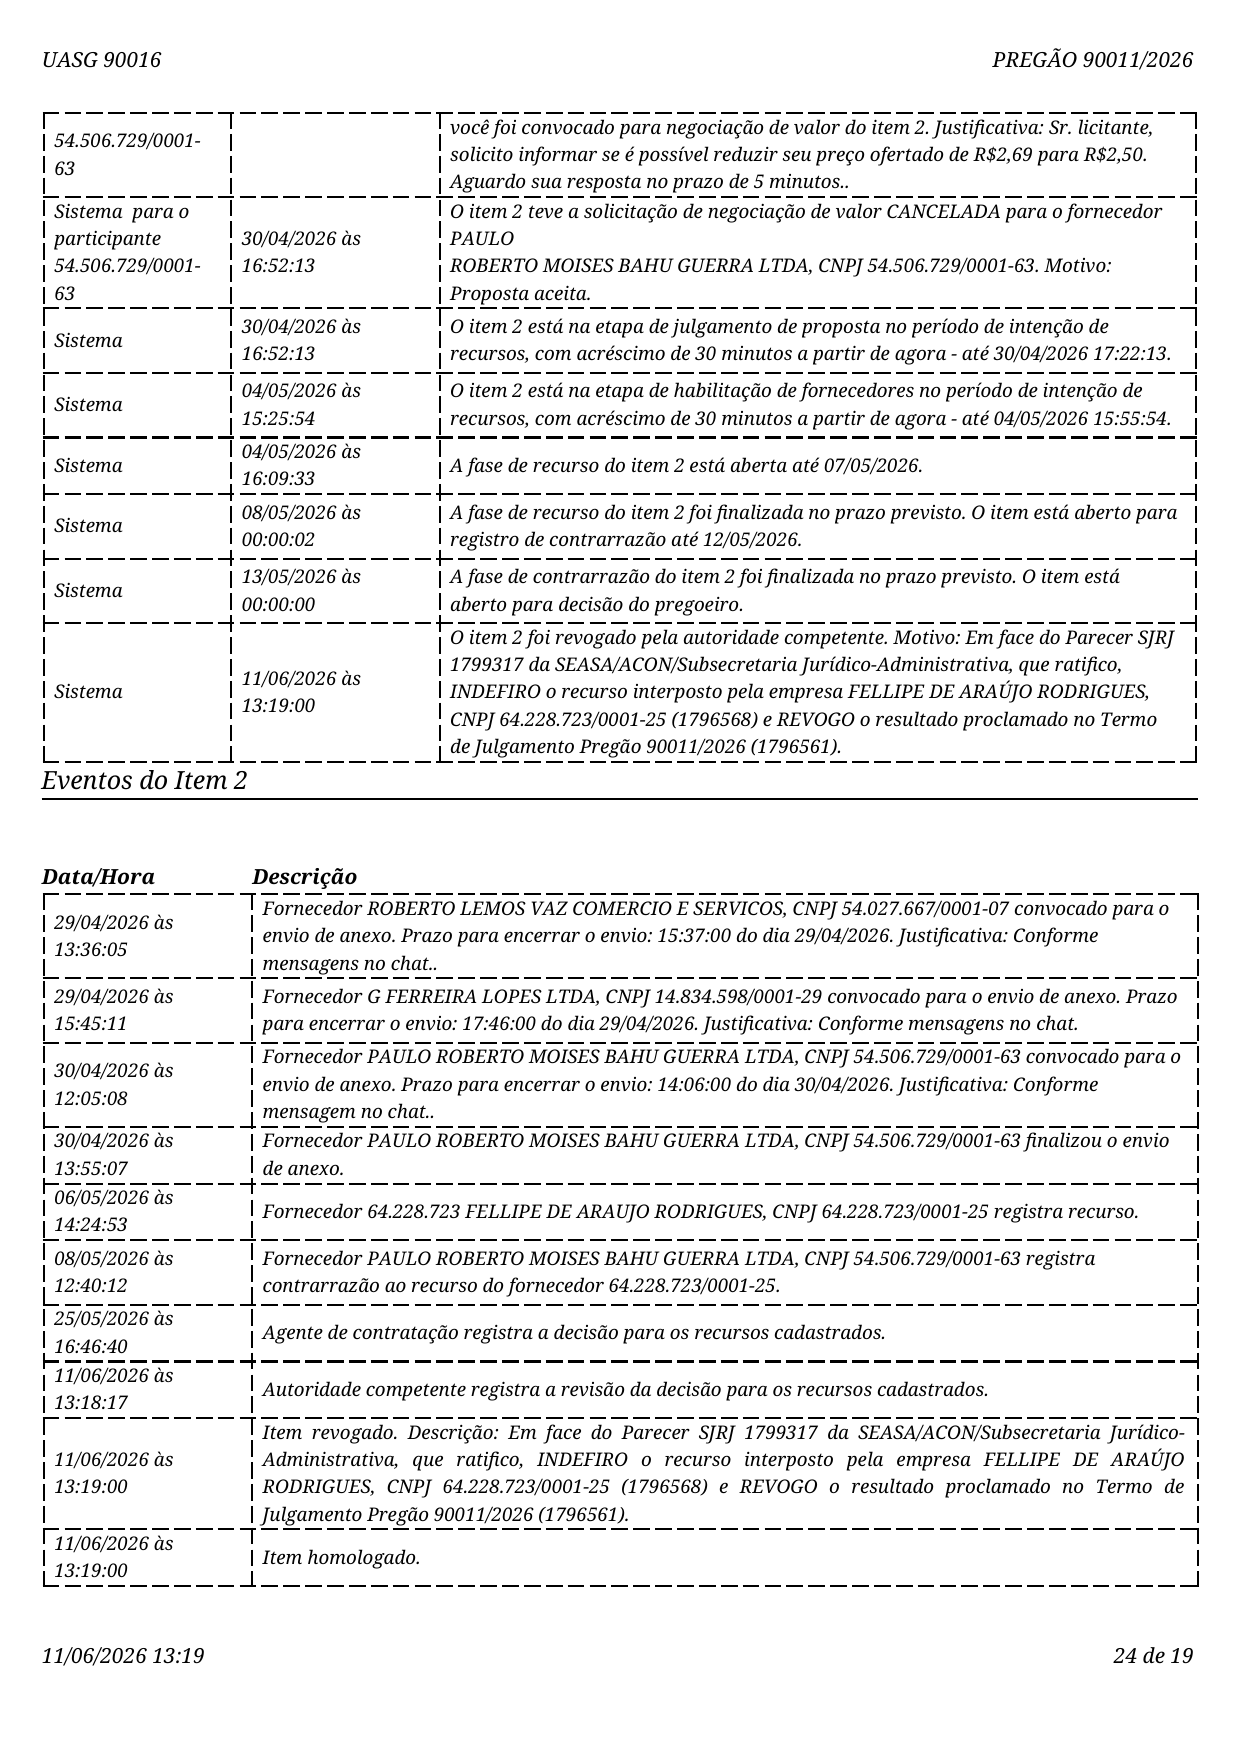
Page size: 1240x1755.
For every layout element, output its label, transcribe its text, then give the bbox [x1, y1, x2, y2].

table_cell A fase de contrarrazão do item 2 foi finalizada no prazo previsto. O item está aberto para decisão do pregoeiro. [440, 558, 1196, 622]
table_cell Agente de contratação registra a decisão para os recursos cadastrados. [252, 1304, 1198, 1360]
table_cell 04/05/2026 às 16:09:33 [231, 436, 439, 493]
table_header Fornecedor ROBERTO LEMOS VAZ COMERCIO E SERVICOS, CNPJ 54.027.667/0001-07 convocado para o envio de anexo. Prazo para encerrar o envio: 15:37:00 do dia 29/04/2026. Justificativa: Conforme mensagens no chat.. [252, 893, 1198, 977]
table_cell O item 2 teve a solicitação de negociação de valor CANCELADA para o fornecedor PAULO ROBERTO MOISES BAHU GUERRA LTDA, CNPJ 54.506.729/0001-63. Motivo: Proposta aceita. [440, 196, 1196, 307]
table_cell 54.506.729/0001-63 [44, 112, 231, 196]
table_cell 06/05/2026 às 14:24:53 [44, 1183, 252, 1239]
table_cell 30/04/2026 às 16:52:13 [231, 307, 439, 372]
table_cell 30/04/2026 às 16:52:13 [231, 196, 439, 307]
table_cell 11/06/2026 às 13:19:00 [231, 622, 439, 761]
table_cell Fornecedor PAULO ROBERTO MOISES BAHU GUERRA LTDA, CNPJ 54.506.729/0001-63 registra contrarrazão ao recurso do fornecedor 64.228.723/0001-25. [252, 1239, 1198, 1304]
table_cell Sistema [44, 493, 231, 558]
table_cell Item homologado. [252, 1528, 1198, 1585]
table_cell Sistema [44, 622, 231, 761]
table_cell Sistema [44, 372, 231, 436]
table_cell 29/04/2026 às 15:45:11 [44, 977, 252, 1042]
table_cell Sistema para o participante 54.506.729/0001-63 [44, 196, 231, 307]
table_cell 11/06/2026 às 13:18:17 [44, 1360, 252, 1417]
table_cell Fornecedor PAULO ROBERTO MOISES BAHU GUERRA LTDA, CNPJ 54.506.729/0001-63 finalizou o envio de anexo. [252, 1126, 1198, 1182]
table_cell Autoridade competente registra a revisão da decisão para os recursos cadastrados. [252, 1360, 1198, 1417]
table_cell 08/05/2026 às 00:00:02 [231, 493, 439, 558]
table_cell [231, 112, 439, 196]
table_cell Item revogado. Descrição: Em face do Parecer SJRJ 1799317 da SEASA/ACON/Subsecretaria Jurídico-Administrativa, que ratifico, INDEFIRO o recurso interposto pela empresa FELLIPE DE ARAÚJO RODRIGUES, CNPJ 64.228.723/0001-25 (1796568) e REVOGO o resultado proclamado no Termo de Julgamento Pregão 90011/2026 (1796561). [252, 1417, 1198, 1528]
table_cell Fornecedor G FERREIRA LOPES LTDA, CNPJ 14.834.598/0001-29 convocado para o envio de anexo. Prazo para encerrar o envio: 17:46:00 do dia 29/04/2026. Justificativa: Conforme mensagens no chat. [252, 977, 1198, 1042]
table_cell 08/05/2026 às 12:40:12 [44, 1239, 252, 1304]
table_cell Sistema [44, 307, 231, 372]
table_cell Sistema [44, 436, 231, 493]
table_cell 11/06/2026 às 13:19:00 [44, 1417, 252, 1528]
table_cell 30/04/2026 às 13:55:07 [44, 1126, 252, 1182]
subtitle Eventos do Item 2 [41, 763, 1196, 797]
table_cell Fornecedor 64.228.723 FELLIPE DE ARAUJO RODRIGUES, CNPJ 64.228.723/0001-25 registra recurso. [252, 1183, 1198, 1239]
table_cell O item 2 foi revogado pela autoridade competente. Motivo: Em face do Parecer SJRJ 1799317 da SEASA/ACON/Subsecretaria Jurídico-Administrativa, que ratifico, INDEFIRO o recurso interposto pela empresa FELLIPE DE ARAÚJO RODRIGUES, CNPJ 64.228.723/0001-25 (1796568) e REVOGO o resultado proclamado no Termo de Julgamento Pregão 90011/2026 (1796561). [440, 622, 1196, 761]
table_cell você foi convocado para negociação de valor do item 2. Justificativa: Sr. licitante, solicito informar se é possível reduzir seu preço ofertado de R$2,69 para R$2,50. Aguardo sua resposta no prazo de 5 minutos.. [440, 112, 1196, 196]
table_cell Sistema [44, 558, 231, 622]
table_cell 30/04/2026 às 12:05:08 [44, 1042, 252, 1126]
table_cell O item 2 está na etapa de julgamento de proposta no período de intenção de recursos, com acréscimo de 30 minutos a partir de agora - até 30/04/2026 17:22:13. [440, 307, 1196, 372]
table_cell 25/05/2026 às 16:46:40 [44, 1304, 252, 1360]
table_cell A fase de recurso do item 2 foi finalizada no prazo previsto. O item está aberto para registro de contrarrazão até 12/05/2026. [440, 493, 1196, 558]
table_cell 13/05/2026 às 00:00:00 [231, 558, 439, 622]
table_cell 04/05/2026 às 15:25:54 [231, 372, 439, 436]
table_cell A fase de recurso do item 2 está aberta até 07/05/2026. [440, 436, 1196, 493]
table_header 29/04/2026 às 13:36:05 [44, 893, 252, 977]
table_cell 11/06/2026 às 13:19:00 [44, 1528, 252, 1585]
table_cell Fornecedor PAULO ROBERTO MOISES BAHU GUERRA LTDA, CNPJ 54.506.729/0001-63 convocado para o envio de anexo. Prazo para encerrar o envio: 14:06:00 do dia 30/04/2026. Justificativa: Conforme mensagem no chat.. [252, 1042, 1198, 1126]
table_cell O item 2 está na etapa de habilitação de fornecedores no período de intenção de recursos, com acréscimo de 30 minutos a partir de agora - até 04/05/2026 15:55:54. [440, 372, 1196, 436]
text Data/Hora Descrição [42, 862, 1196, 891]
